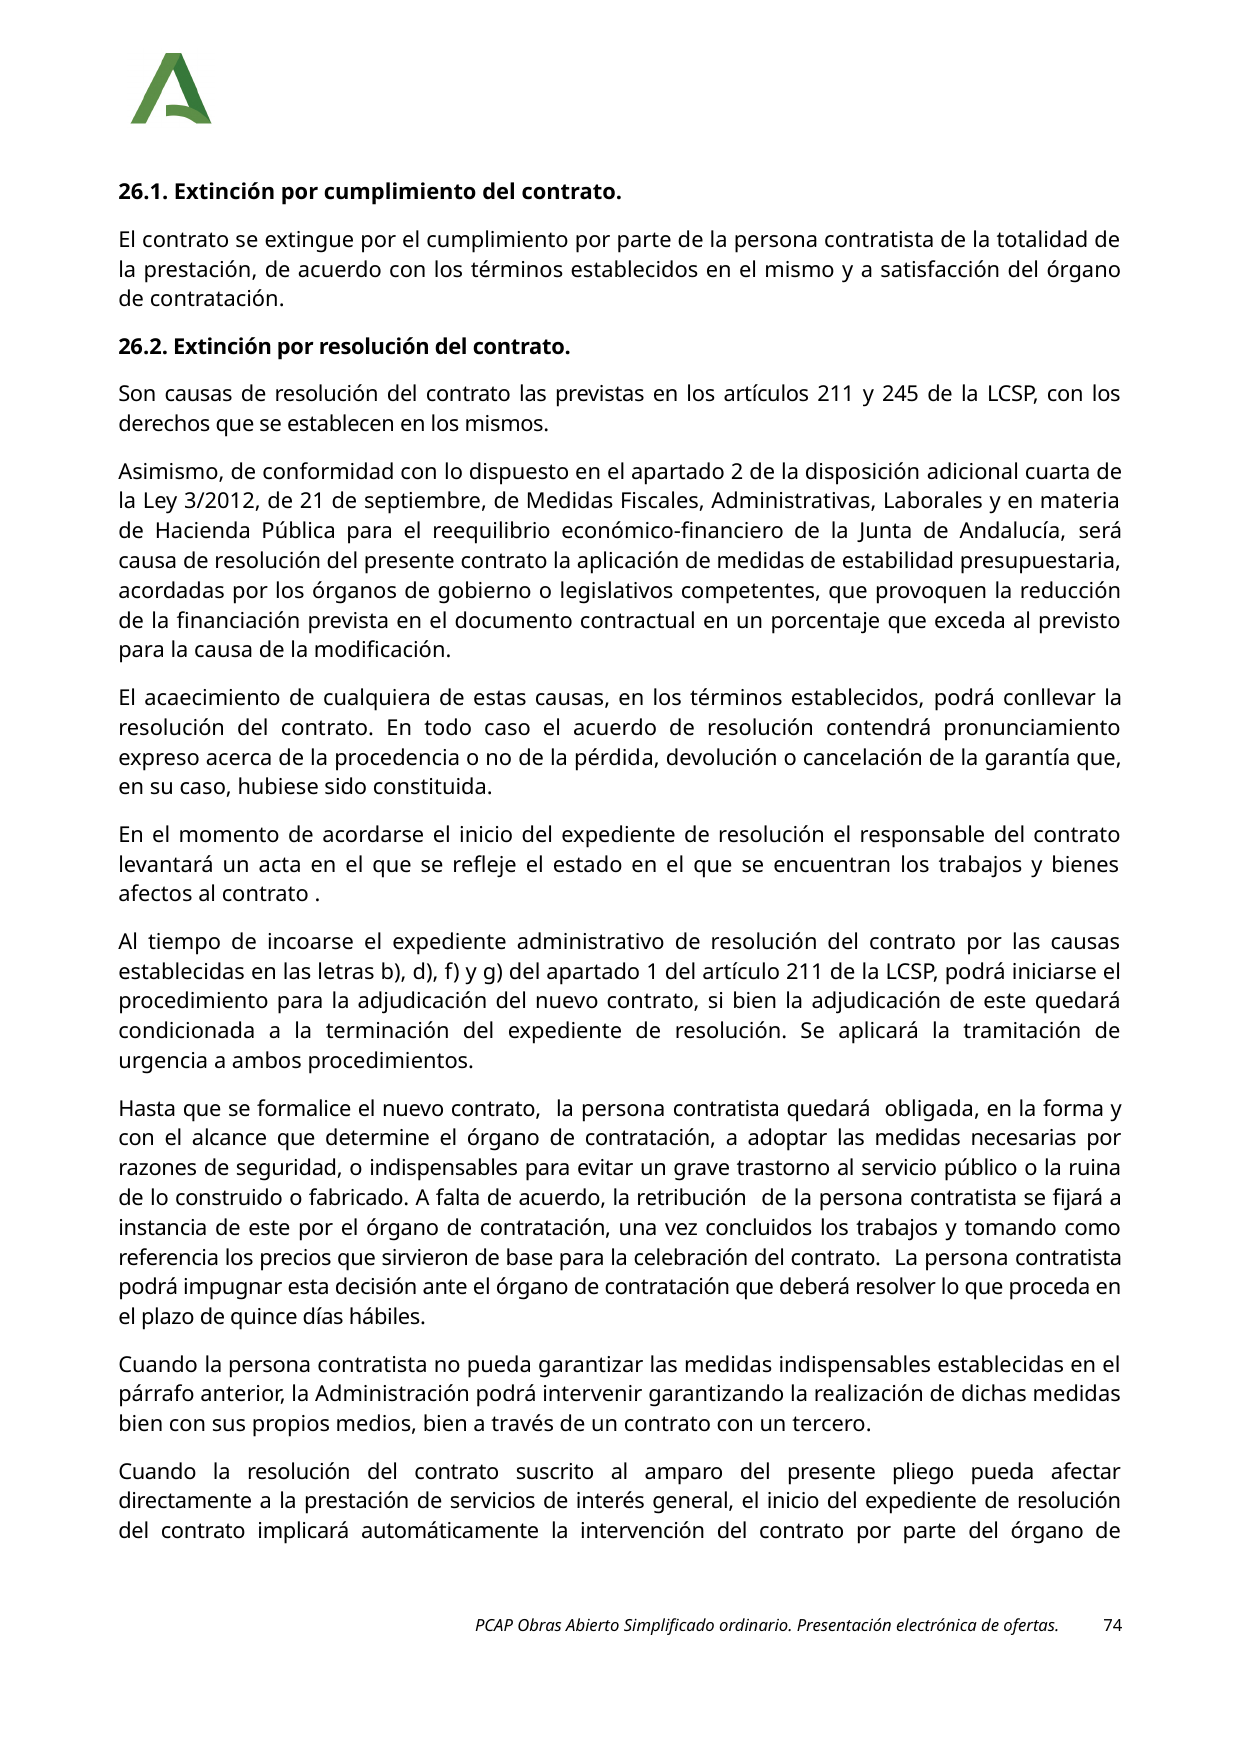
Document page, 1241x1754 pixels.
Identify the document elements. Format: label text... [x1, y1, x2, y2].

text Cuando la persona contratista no pueda garantizar las medidas indispensables establecidas en el párrafo anterior, la Administración podrá intervenir garantizando la realización de dichas medidas bien con sus propios medios, bien a través de un contrato con un tercero. [118, 1349, 1122, 1438]
subtitle 26.2. Extinción por resolución del contrato. [118, 331, 1122, 361]
text Al tiempo de incoarse el expediente administrativo de resolución del contrato por las causas establecidas en las letras b), d), f) y g) del apartado 1 del artículo 211 de la LCSP, podrá iniciarse el procedimiento para la adjudicación del nuevo contrato, si bien la adjudicación de este quedará condicionada a la terminación del expediente de resolución. Se aplicará la tramitación de urgencia a ambos procedimientos. [118, 926, 1122, 1075]
text Son causas de resolución del contrato las previstas en los artículos 211 y 245 de la LCSP, con los derechos que se establecen en los mismos. [118, 378, 1122, 438]
picture [127, 48, 216, 128]
text Asimismo, de conformidad con lo dispuesto en el apartado 2 de la disposición adicional cuarta de la Ley 3/2012, de 21 de septiembre, de Medidas Fiscales, Administrativas, Laborales y en materia de Hacienda Pública para el reequilibrio económico-financiero de la Junta de Andalucía, será causa de resolución del presente contrato la aplicación de medidas de estabilidad presupuestaria, acordadas por los órganos de gobierno o legislativos competentes, que provoquen la reducción de la financiación prevista en el documento contractual en un porcentaje que exceda al previsto para la causa de la modificación. [118, 456, 1122, 664]
text En el momento de acordarse el inicio del expediente de resolución el responsable del contrato levantará un acta en el que se refleje el estado en el que se encuentran los trabajos y bienes afectos al contrato . [118, 819, 1122, 908]
text El acaecimiento de cualquiera de estas causas, en los términos establecidos, podrá conllevar la resolución del contrato. En todo caso el acuerdo de resolución contendrá pronunciamiento expreso acerca de la procedencia o no de la pérdida, devolución o cancelación de la garantía que, en su caso, hubiese sido constituida. [118, 682, 1122, 801]
text El contrato se extingue por el cumplimiento por parte de la persona contratista de la totalidad de la prestación, de acuerdo con los términos establecidos en el mismo y a satisfacción del órgano de contratación. [118, 224, 1122, 313]
subtitle 26.1. Extinción por cumplimiento del contrato. [118, 176, 1122, 206]
text Cuando la resolución del contrato suscrito al amparo del presente pliego pueda afectar directamente a la prestación de servicios de interés general, el inicio del expediente de resolución del contrato implicará automáticamente la intervención del contrato por parte del órgano de [118, 1456, 1122, 1545]
text Hasta que se formalice el nuevo contrato, la persona contratista quedará obligada, en la forma y con el alcance que determine el órgano de contratación, a adoptar las medidas necesarias por razones de seguridad, o indispensables para evitar un grave trastorno al servicio público o la ruina de lo construido o fabricado. A falta de acuerdo, la retribución de la persona contratista se fijará a instancia de este por el órgano de contratación, una vez concluidos los trabajos y tomando como referencia los precios que sirvieron de base para la celebración del contrato. La persona contratista podrá impugnar esta decisión ante el órgano de contratación que deberá resolver lo que proceda en el plazo de quince días hábiles. [118, 1093, 1122, 1331]
